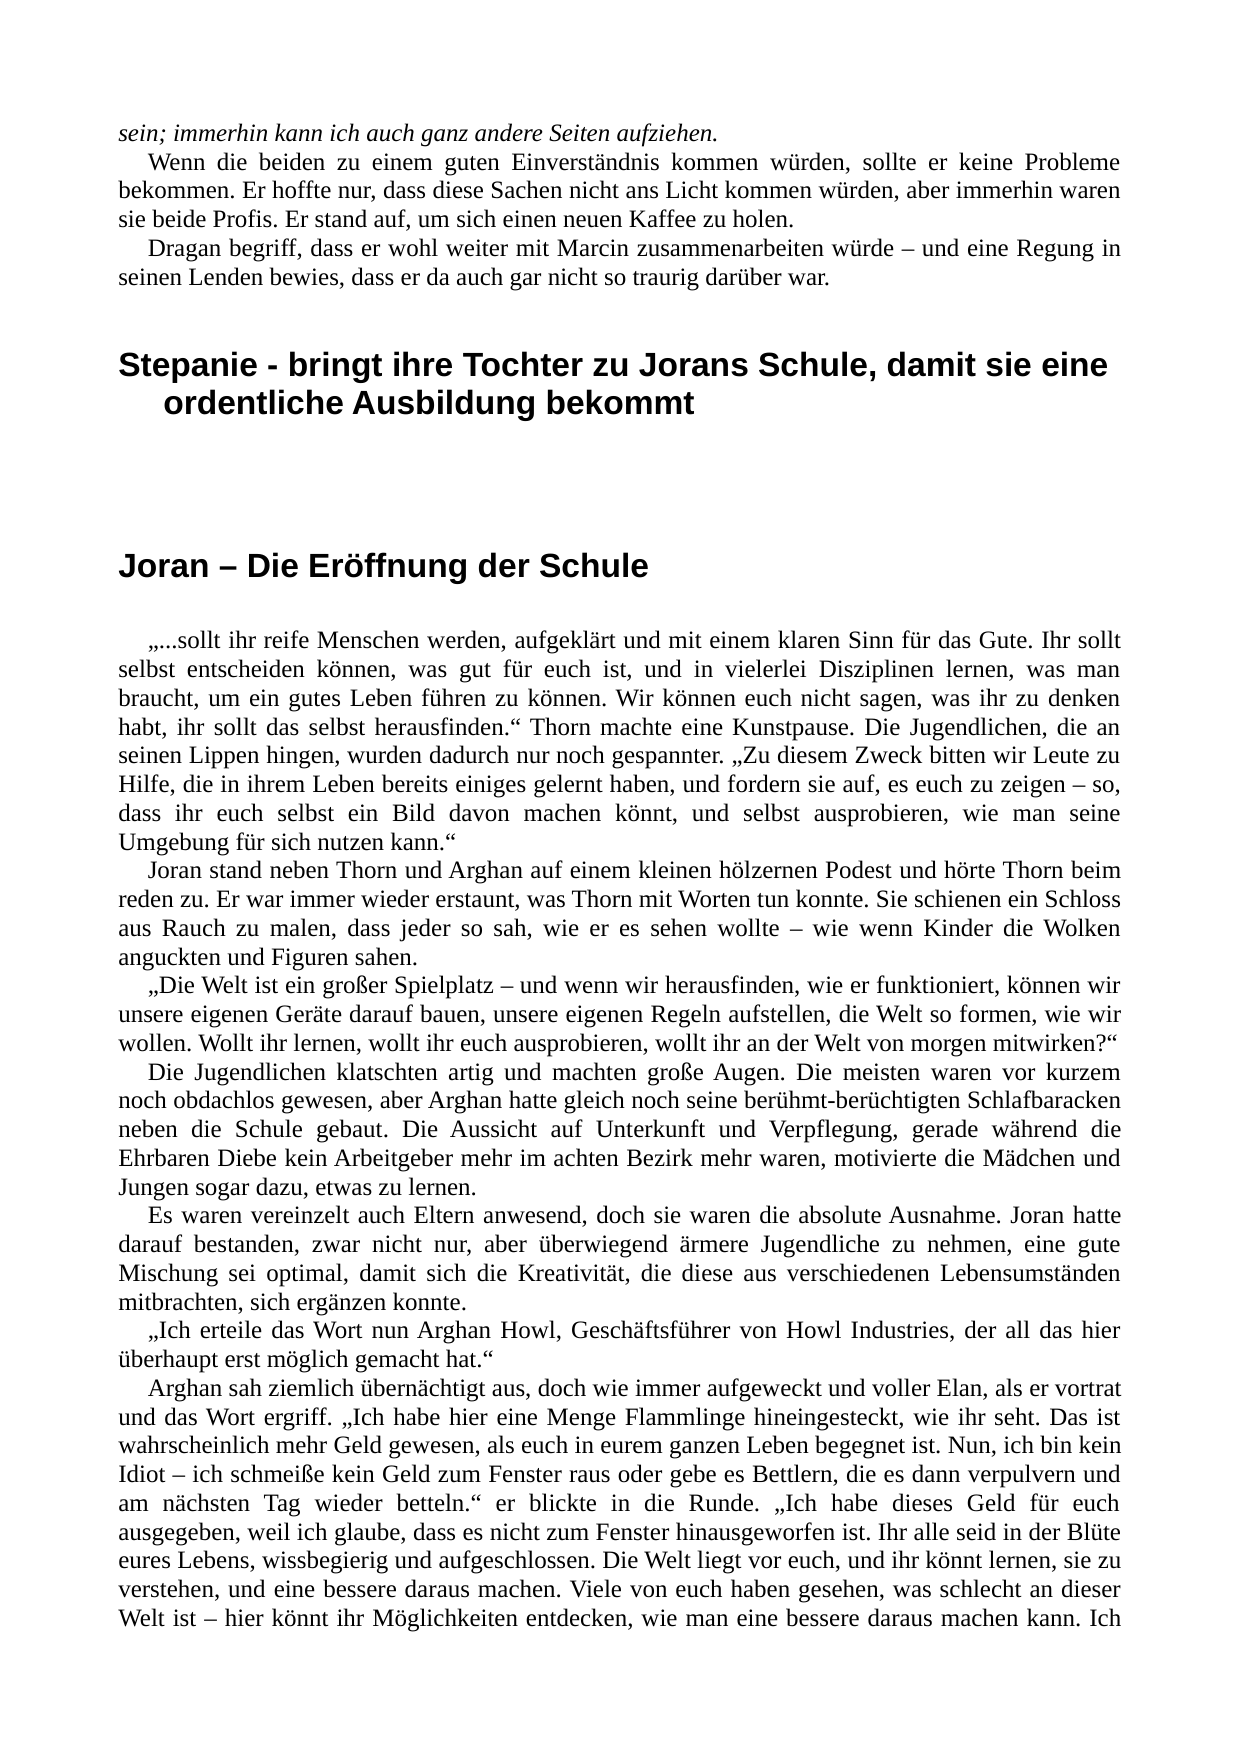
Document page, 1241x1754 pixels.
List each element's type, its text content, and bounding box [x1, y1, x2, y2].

text Die Jugendlichen klatschten artig und machten große Augen. Die meisten waren vor kurzem noch obdachlos gewesen, aber Arghan hatte gleich noch seine berühmt-berüchtigten Schlafbaracken neben die Schule gebaut. Die Aussicht auf Unterkunft und Verpflegung, gerade während die Ehrbaren Diebe kein Arbeitgeber mehr im achten Bezirk mehr waren, motivierte die Mädchen und Jungen sogar dazu, etwas zu lernen. [118, 1057, 1122, 1200]
text Dragan begriff, dass er wohl weiter mit Marcin zusammenarbeiten würde – und eine Regung in seinen Lenden bewies, dass er da auch gar nicht so traurig darüber war. [118, 233, 1122, 291]
text Joran stand neben Thorn und Arghan auf einem kleinen hölzernen Podest und hörte Thorn beim reden zu. Er war immer wieder erstaunt, was Thorn mit Worten tun konnte. Sie schienen ein Schloss aus Rauch zu malen, dass jeder so sah, wie er es sehen wollte – wie wenn Kinder die Wolken anguckten und Figuren sahen. [118, 855, 1122, 970]
text „Ich erteile das Wort nun Arghan Howl, Geschäftsführer von Howl Industries, der all das hier überhaupt erst möglich gemacht hat.“ [118, 1315, 1122, 1373]
text Es waren vereinzelt auch Eltern anwesend, doch sie waren die absolute Ausnahme. Joran hatte darauf bestanden, zwar nicht nur, aber überwiegend ärmere Jugendliche zu nehmen, eine gute Mischung sei optimal, damit sich die Kreativität, die diese aus verschiedenen Lebensumständen mitbrachten, sich ergänzen konnte. [118, 1200, 1122, 1315]
subtitle Stepanie - bringt ihre Tochter zu Jorans Schule, damit sie eine ordentliche Ausbildung bekommt [118, 344, 1122, 422]
text sein; immerhin kann ich auch ganz andere Seiten aufziehen. [118, 118, 1122, 147]
text Wenn die beiden zu einem guten Einverständnis kommen würden, sollte er keine Probleme bekommen. Er hoffte nur, dass diese Sachen nicht ans Licht kommen würden, aber immerhin waren sie beide Profis. Er stand auf, um sich einen neuen Kaffee zu holen. [118, 147, 1122, 233]
text Arghan sah ziemlich übernächtigt aus, doch wie immer aufgeweckt und voller Elan, als er vortrat und das Wort ergriff. „Ich habe hier eine Menge Flammlinge hineingesteckt, wie ihr seht. Das ist wahrscheinlich mehr Geld gewesen, als euch in eurem ganzen Leben begegnet ist. Nun, ich bin kein Idiot – ich schmeiße kein Geld zum Fenster raus oder gebe es Bettlern, die es dann verpulvern und am nächsten Tag wieder betteln.“ er blickte in die Runde. „Ich habe dieses Geld für euch ausgegeben, weil ich glaube, dass es nicht zum Fenster hinausgeworfen ist. Ihr alle seid in der Blüte eures Lebens, wissbegierig und aufgeschlossen. Die Welt liegt vor euch, und ihr könnt lernen, sie zu verstehen, und eine bessere daraus machen. Viele von euch haben gesehen, was schlecht an dieser Welt ist – hier könnt ihr Möglichkeiten entdecken, wie man eine bessere daraus machen kann. Ich [118, 1373, 1122, 1632]
text „...sollt ihr reife Menschen werden, aufgeklärt und mit einem klaren Sinn für das Gute. Ihr sollt selbst entscheiden können, was gut für euch ist, und in vielerlei Disziplinen lernen, was man braucht, um ein gutes Leben führen zu können. Wir können euch nicht sagen, was ihr zu denken habt, ihr sollt das selbst herausfinden.“ Thorn machte eine Kunstpause. Die Jugendlichen, die an seinen Lippen hingen, wurden dadurch nur noch gespannter. „Zu diesem Zweck bitten wir Leute zu Hilfe, die in ihrem Leben bereits einiges gelernt haben, und fordern sie auf, es euch zu zeigen – so, dass ihr euch selbst ein Bild davon machen könnt, und selbst ausprobieren, wie man seine Umgebung für sich nutzen kann.“ [118, 625, 1122, 855]
text „Die Welt ist ein großer Spielplatz – und wenn wir herausfinden, wie er funktioniert, können wir unsere eigenen Geräte darauf bauen, unsere eigenen Regeln aufstellen, die Welt so formen, wie wir wollen. Wollt ihr lernen, wollt ihr euch ausprobieren, wollt ihr an der Welt von morgen mitwirken?“ [118, 970, 1122, 1057]
subtitle Joran – Die Eröffnung der Schule [118, 545, 1122, 584]
